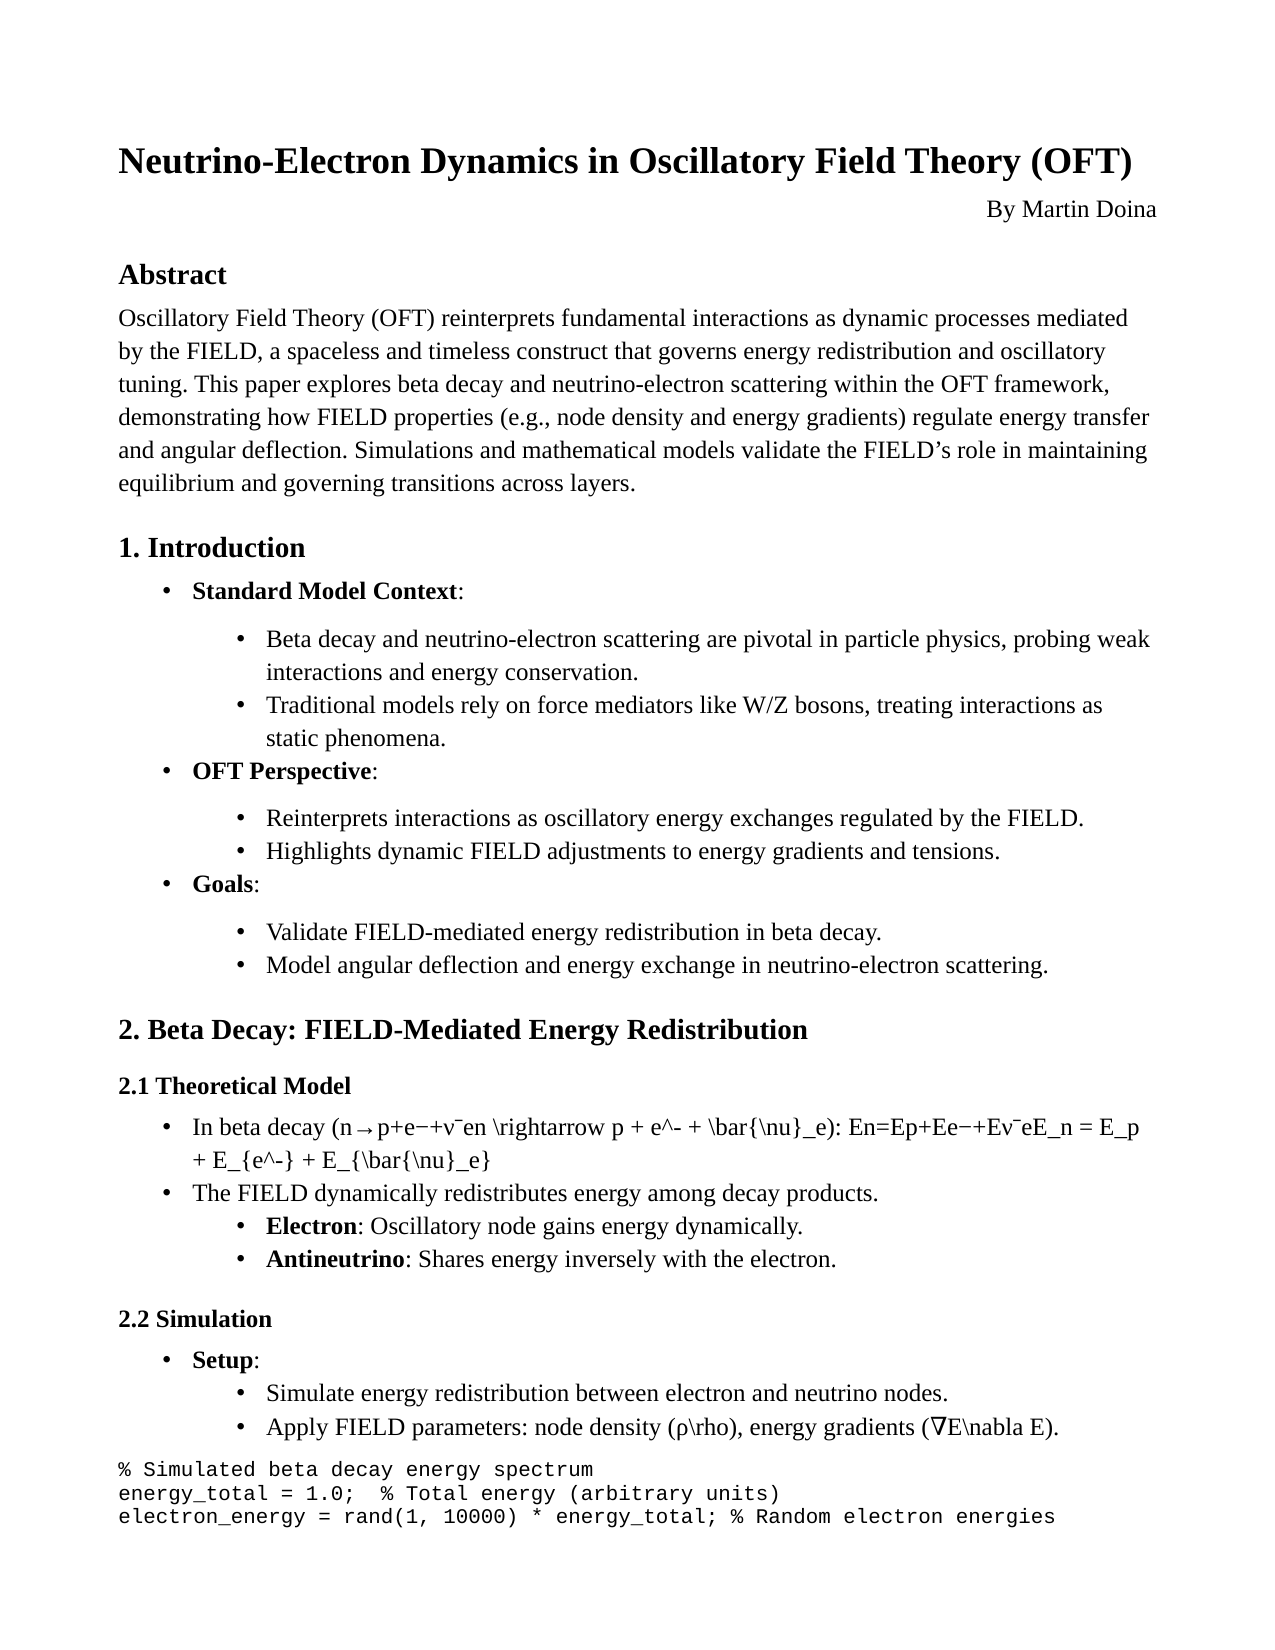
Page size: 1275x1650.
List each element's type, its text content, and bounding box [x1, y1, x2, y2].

list Electron: Oscillatory node gains energy dynamically. [236, 1211, 1157, 1240]
list OFT Perspective: [162, 756, 1157, 784]
list Model angular deflection and energy exchange in neutrino-electron scattering. [236, 950, 1157, 979]
list Reinterprets interactions as oscillatory energy exchanges regulated by the FIELD. [236, 803, 1157, 832]
subtitle 2.1 Theoretical Model [118, 1071, 1157, 1099]
subtitle 2. Beta Decay: FIELD-Mediated Energy Redistribution [118, 1012, 1157, 1046]
list Simulate energy redistribution between electron and neutrino nodes. [236, 1378, 1157, 1407]
list Beta decay and neutrino-electron scattering are pivotal in particle physics, probing weak interactions and energy conservation. [236, 624, 1157, 686]
text energy_total = 1.0; % Total energy (arbitrary units) [118, 1483, 1157, 1506]
subtitle Neutrino-Electron Dynamics in Oscillatory Field Theory (OFT) [118, 139, 1157, 182]
text electron_energy = rand(1, 10000) * energy_total; % Random electron energies [118, 1506, 1157, 1530]
list Setup: [162, 1346, 1157, 1374]
subtitle Abstract [118, 257, 1157, 290]
list Standard Model Context: [162, 576, 1157, 605]
list Highlights dynamic FIELD adjustments to energy gradients and tensions. [236, 836, 1157, 865]
list Goals: [162, 869, 1157, 898]
list Validate FIELD-mediated energy redistribution in beta decay. [236, 917, 1157, 946]
subtitle 2.2 Simulation [118, 1304, 1157, 1333]
list Traditional models rely on force mediators like W/Z bosons, treating interactions as static phenomena. [236, 690, 1157, 752]
list In beta decay (n→p+e−+νˉen \rightarrow p + e^- + \bar{\nu}_e): En=Ep+Ee−+EνˉeE_n = E_p + E_{e^-} + E_{\bar{\nu}_e} [162, 1112, 1157, 1174]
subtitle 1. Introduction [118, 530, 1157, 564]
text % Simulated beta decay energy spectrum [118, 1459, 1157, 1483]
list The FIELD dynamically redistributes energy among decay products. [162, 1178, 1157, 1207]
text By Martin Doina [118, 194, 1157, 223]
list Antineutrino: Shares energy inversely with the electron. [236, 1244, 1157, 1273]
text Oscillatory Field Theory (OFT) reinterprets fundamental interactions as dynamic processes mediated by the FIELD, a spaceless and timeless construct that governs energy redistribution and oscillatory tuning. This paper explores beta decay and neutrino-electron scattering within the OFT framework, demonstrating how FIELD properties (e.g., node density and energy gradients) regulate energy transfer and angular deflection. Simulations and mathematical models validate the FIELD’s role in maintaining equilibrium and governing transitions across layers. [118, 303, 1157, 497]
list Apply FIELD parameters: node density (ρ\rho), energy gradients (∇E\nabla E). [236, 1412, 1157, 1440]
